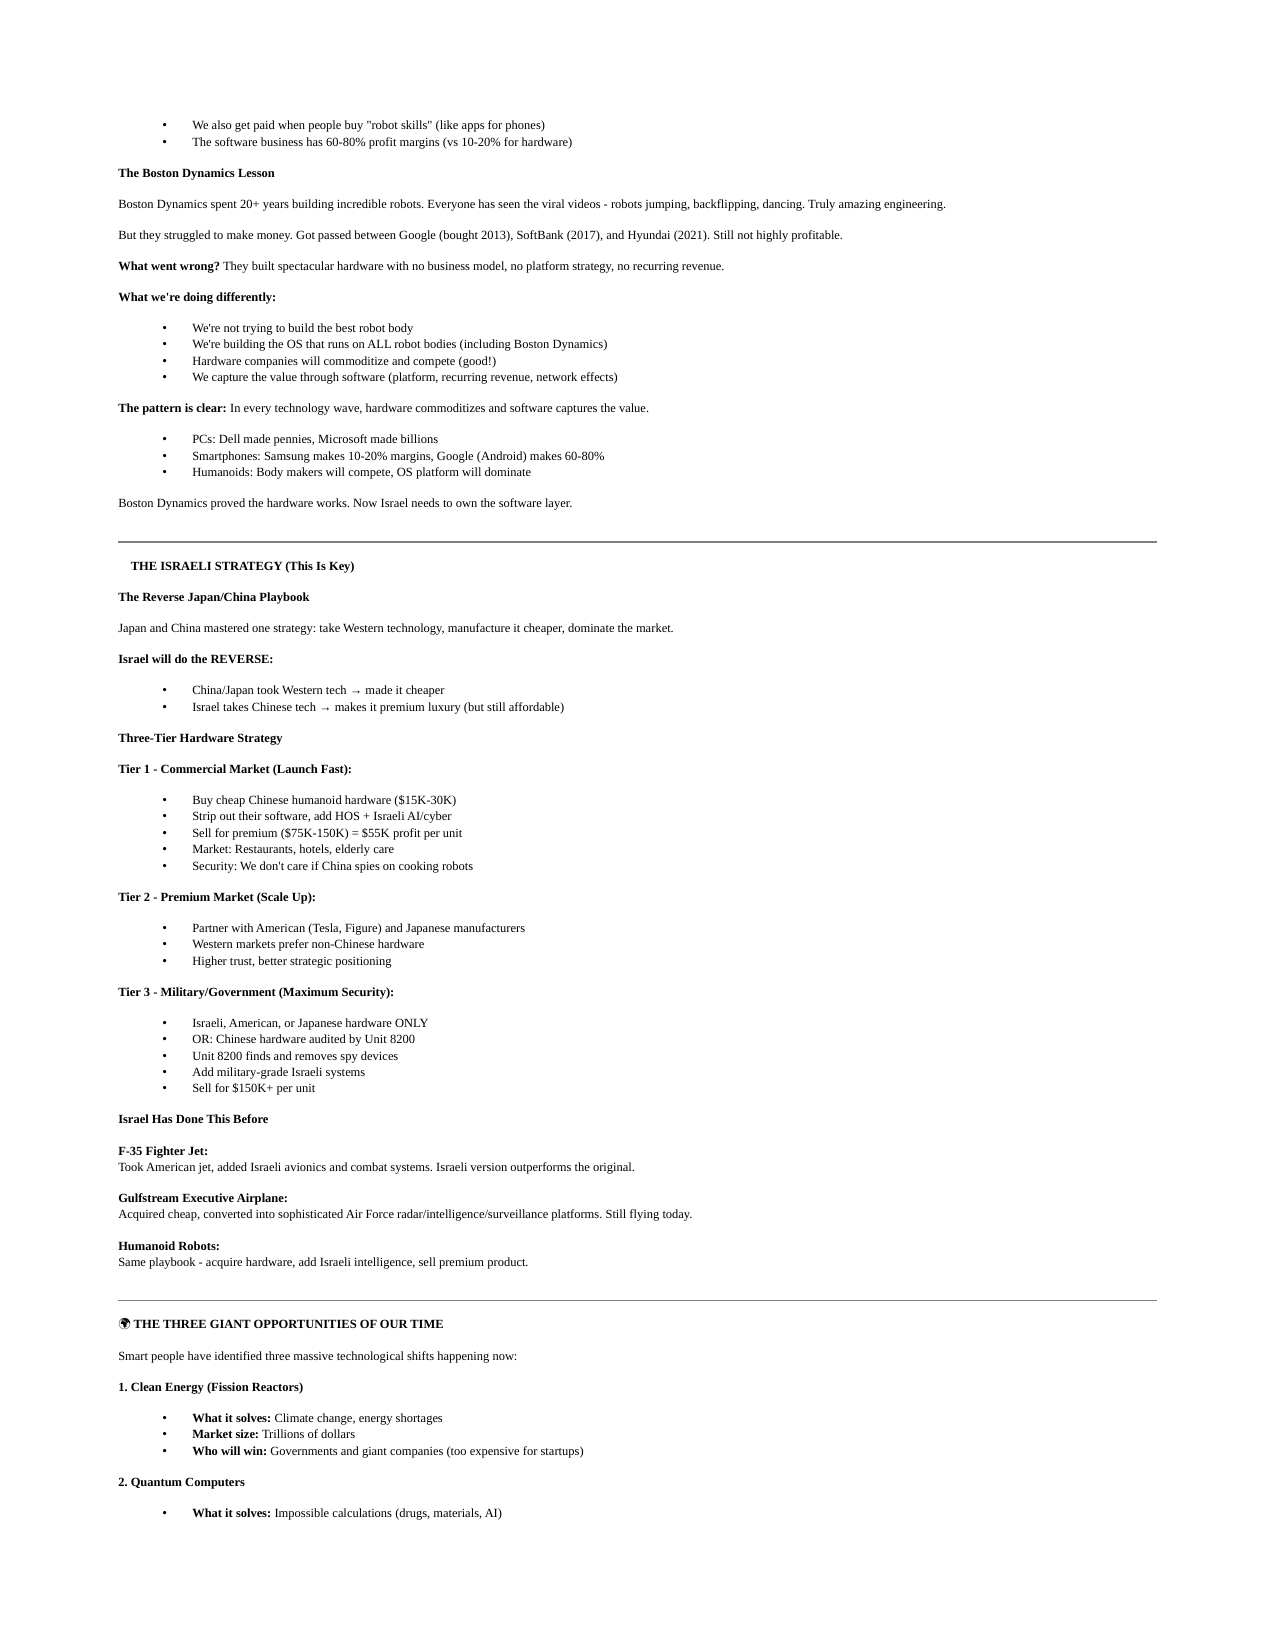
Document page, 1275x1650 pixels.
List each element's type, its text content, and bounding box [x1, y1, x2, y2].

text Gulfstream Executive Airplane: Acquired cheap, converted into sophisticated Air Force radar/intelligence/surveillance platforms. Still flying today. [118, 1191, 1157, 1222]
subtitle 🎯 THE ISRAELI STRATEGY (This Is Key) [118, 559, 1157, 573]
subtitle 2. Quantum Computers [118, 1474, 1157, 1489]
list Partner with American (Tesla, Figure) and Japanese manufacturers [162, 920, 1157, 935]
list The software business has 60-80% profit margins (vs 10-20% for hardware) [162, 134, 1157, 149]
list Unit 8200 finds and removes spy devices [162, 1048, 1157, 1063]
list Sell for $150K+ per unit [162, 1081, 1157, 1096]
list We capture the value through software (platform, recurring revenue, network effects) [162, 370, 1157, 384]
text F-35 Fighter Jet: Took American jet, added Israeli avionics and combat systems. Israeli version outperforms the original. [118, 1143, 1157, 1174]
subtitle 🌍 THE THREE GIANT OPPORTUNITIES OF OUR TIME [118, 1317, 1157, 1332]
text What we're doing differently: [118, 290, 1157, 304]
list Western markets prefer non-Chinese hardware [162, 937, 1157, 951]
subtitle The Reverse Japan/China Playbook [118, 590, 1157, 604]
list Sell for premium ($75K-150K) = $55K profit per unit [162, 825, 1157, 840]
list We also get paid when people buy "robot skills" (like apps for phones) [162, 118, 1157, 132]
text Israel will do the REVERSE: [118, 652, 1157, 666]
text Tier 2 - Premium Market (Scale Up): [118, 889, 1157, 904]
list Who will win: Governments and giant companies (too expensive for startups) [162, 1443, 1157, 1458]
text Smart people have identified three massive technological shifts happening now: [118, 1348, 1157, 1363]
text Boston Dynamics proved the hardware works. Now Israel needs to own the software layer. [118, 496, 1157, 511]
text Japan and China mastered one strategy: take Western technology, manufacture it cheaper, dominate the market. [118, 621, 1157, 635]
list Smartphones: Samsung makes 10-20% margins, Google (Android) makes 60-80% [162, 449, 1157, 463]
list We're not trying to build the best robot body [162, 321, 1157, 335]
list Strip out their software, add HOS + Israeli AI/cyber [162, 809, 1157, 823]
text The pattern is clear: In every technology wave, hardware commoditizes and software captures the value. [118, 401, 1157, 416]
list We're building the OS that runs on ALL robot bodies (including Boston Dynamics) [162, 337, 1157, 352]
list Security: We don't care if China spies on cooking robots [162, 858, 1157, 873]
subtitle 1. Clean Energy (Fission Reactors) [118, 1379, 1157, 1394]
list OR: Chinese hardware audited by Unit 8200 [162, 1032, 1157, 1046]
text Boston Dynamics spent 20+ years building incredible robots. Everyone has seen the viral videos - robots jumping, backflipping, dancing. Truly amazing engineering. [118, 197, 1157, 211]
list Higher trust, better strategic positioning [162, 953, 1157, 968]
list China/Japan took Western tech → made it cheaper [162, 683, 1157, 697]
list Hardware companies will commoditize and compete (good!) [162, 354, 1157, 368]
list Israel takes Chinese tech → makes it premium luxury (but still affordable) [162, 699, 1157, 714]
list Add military-grade Israeli systems [162, 1065, 1157, 1079]
subtitle Israel Has Done This Before [118, 1112, 1157, 1127]
text Tier 3 - Military/Government (Maximum Security): [118, 984, 1157, 999]
subtitle The Boston Dynamics Lesson [118, 166, 1157, 180]
list What it solves: Climate change, energy shortages [162, 1410, 1157, 1425]
list PCs: Dell made pennies, Microsoft made billions [162, 432, 1157, 447]
text What went wrong? They built spectacular hardware with no business model, no platform strategy, no recurring revenue. [118, 259, 1157, 273]
text Humanoid Robots: Same playbook - acquire hardware, add Israeli intelligence, sell premium product. [118, 1238, 1157, 1269]
text Tier 1 - Commercial Market (Launch Fast): [118, 761, 1157, 776]
list Humanoids: Body makers will compete, OS platform will dominate [162, 465, 1157, 479]
list Israeli, American, or Japanese hardware ONLY [162, 1015, 1157, 1030]
list Market size: Trillions of dollars [162, 1427, 1157, 1441]
list Buy cheap Chinese humanoid hardware ($15K-30K) [162, 792, 1157, 807]
text But they struggled to make money. Got passed between Google (bought 2013), SoftBank (2017), and Hyundai (2021). Still not highly profitable. [118, 228, 1157, 242]
subtitle Three-Tier Hardware Strategy [118, 730, 1157, 745]
list Market: Restaurants, hotels, elderly care [162, 842, 1157, 856]
list What it solves: Impossible calculations (drugs, materials, AI) [162, 1505, 1157, 1520]
